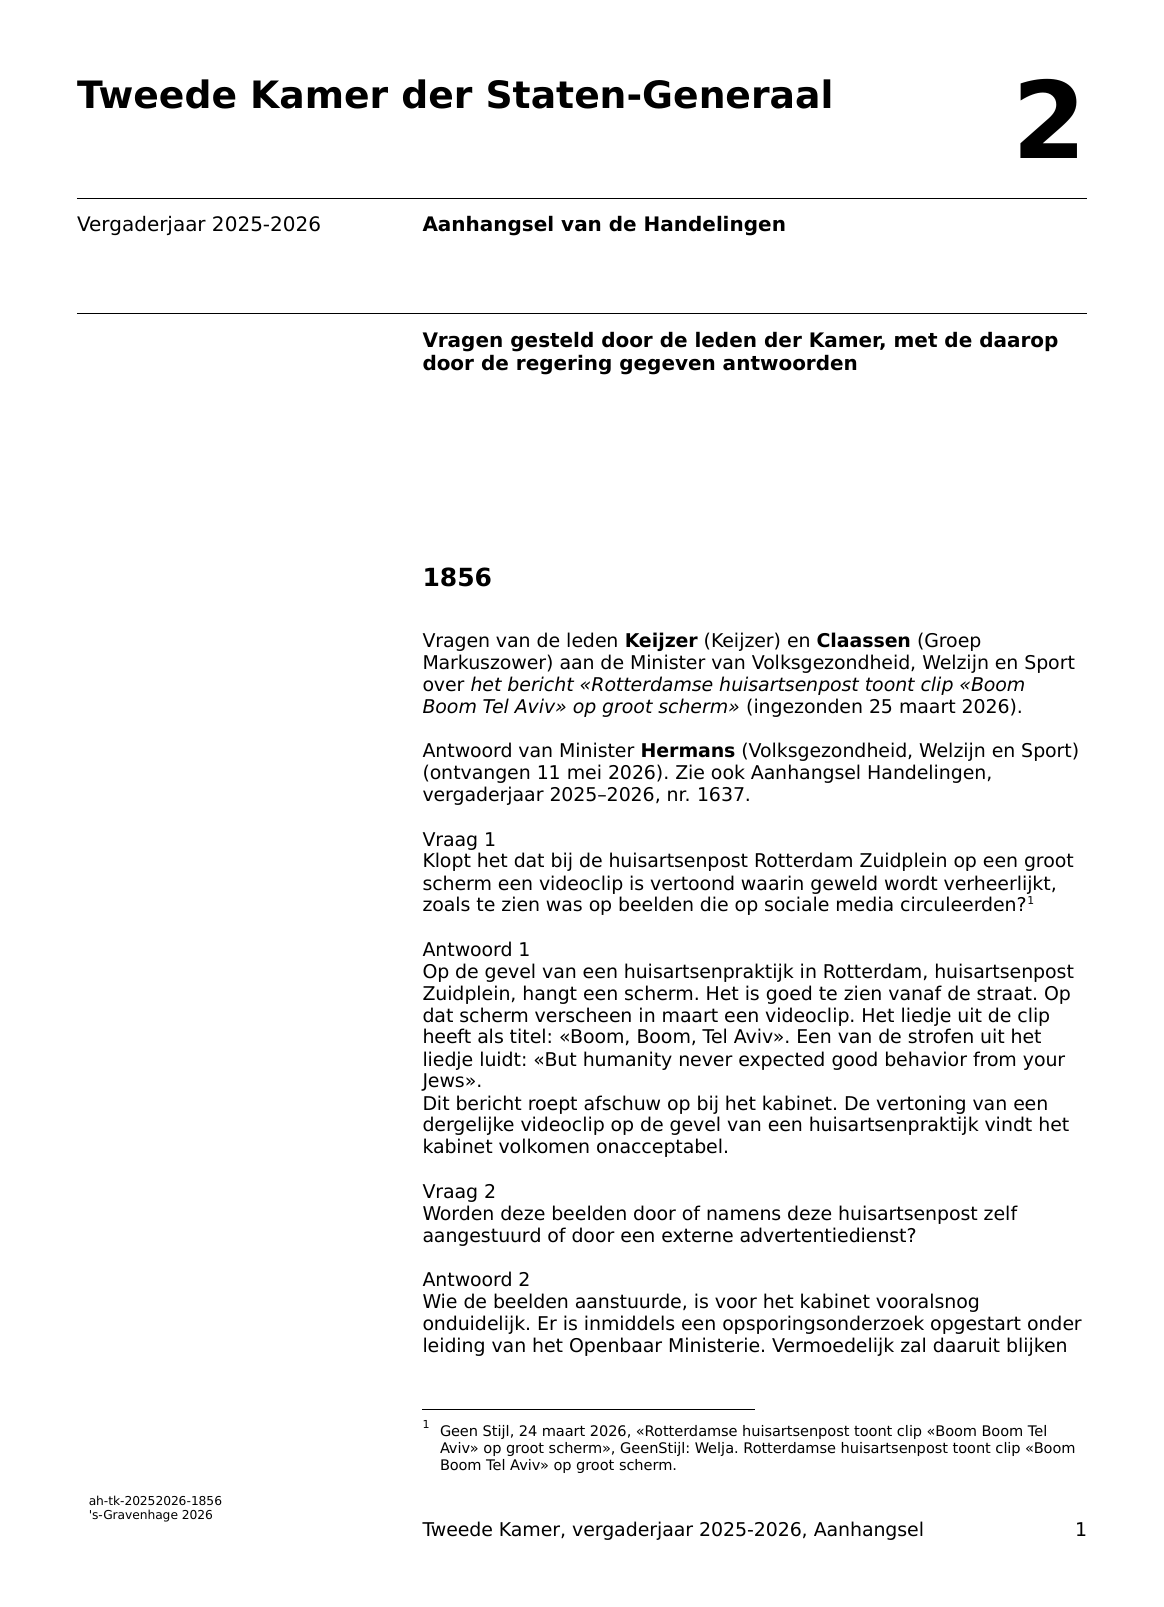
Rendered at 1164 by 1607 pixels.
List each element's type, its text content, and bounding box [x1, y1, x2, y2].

text Worden deze beelden door of namens deze huisartsenpost zelf aangestuurd of door een externe advertentiedienst? [422, 1202, 1087, 1246]
text 's-Gravenhage 2026 [88, 1508, 323, 1522]
table_header 2 [886, 59, 1087, 198]
table_cell [77, 314, 422, 375]
text Wie de beelden aanstuurde, is voor het kabinet vooralsnog onduidelijk. Er is inmiddels een opsporingsonderzoek opgestart onder leiding van het Openbaar Ministerie. Vermoedelijk zal daaruit blijken [422, 1291, 1087, 1357]
text Vraag 1 [422, 828, 1087, 850]
text Klopt het dat bij de huisartsenpost Rotterdam Zuidplein op een groot scherm een videoclip is vertoond waarin geweld wordt verheerlijkt, zoals te zien was op beelden die op sociale media circuleerden? [422, 850, 1087, 916]
text Dit bericht roept afschuw op bij het kabinet. De vertoning van een dergelijke videoclip op de gevel van een huisartsenpraktijk vindt het kabinet volkomen onacceptabel. [422, 1092, 1087, 1158]
text Vraag 2 [422, 1181, 1087, 1202]
text Antwoord 1 [422, 938, 1087, 961]
table_header Tweede Kamer der Staten-Generaal [77, 59, 886, 198]
table_cell Aanhangsel van de Handelingen [422, 199, 1087, 313]
text 1856 [422, 563, 1087, 592]
text Op de gevel van een huisartsenpraktijk in Rotterdam, huisartsenpost Zuidplein, hangt een scherm. Het is goed te zien vanaf de straat. Op dat scherm verscheen in maart een videoclip. Het liedje uit de clip heeft als titel: «Boom, Boom, Tel Aviv». Een van de strofen uit het liedje luidt: «But humanity never expected good behavior from your Jews». [422, 961, 1087, 1092]
text Antwoord van Minister Hermans (Volksgezondheid, Welzijn en Sport) (ontvangen 11 mei 2026). Zie ook Aanhangsel Handelingen, vergaderjaar 2025–2026, nr. 1637. [422, 740, 1087, 806]
text Geen Stijl, 24 maart 2026, «Rotterdamse huisartsenpost toont clip «Boom Boom Tel Aviv» op groot scherm», GeenStijl: Welja. Rotterdamse huisartsenpost toont clip «Boom Boom Tel Aviv» op groot scherm. [422, 1418, 1087, 1474]
text Antwoord 2 [422, 1269, 1087, 1291]
text Vragen van de leden Keijzer (Keijzer) en Claassen (Groep Markuszower) aan de Minister van Volksgezondheid, Welzijn en Sport over het bericht «Rotterdamse huisartsenpost toont clip «Boom Boom Tel Aviv» op groot scherm» (ingezonden 25 maart 2026). [422, 630, 1087, 718]
table_cell Vergaderjaar 2025-2026 [77, 199, 422, 313]
text ah-tk-20252026-1856 [88, 1494, 323, 1508]
table_cell Vragen gesteld door de leden der Kamer, met de daarop door de regering gegeven antwoorden [422, 314, 1087, 375]
